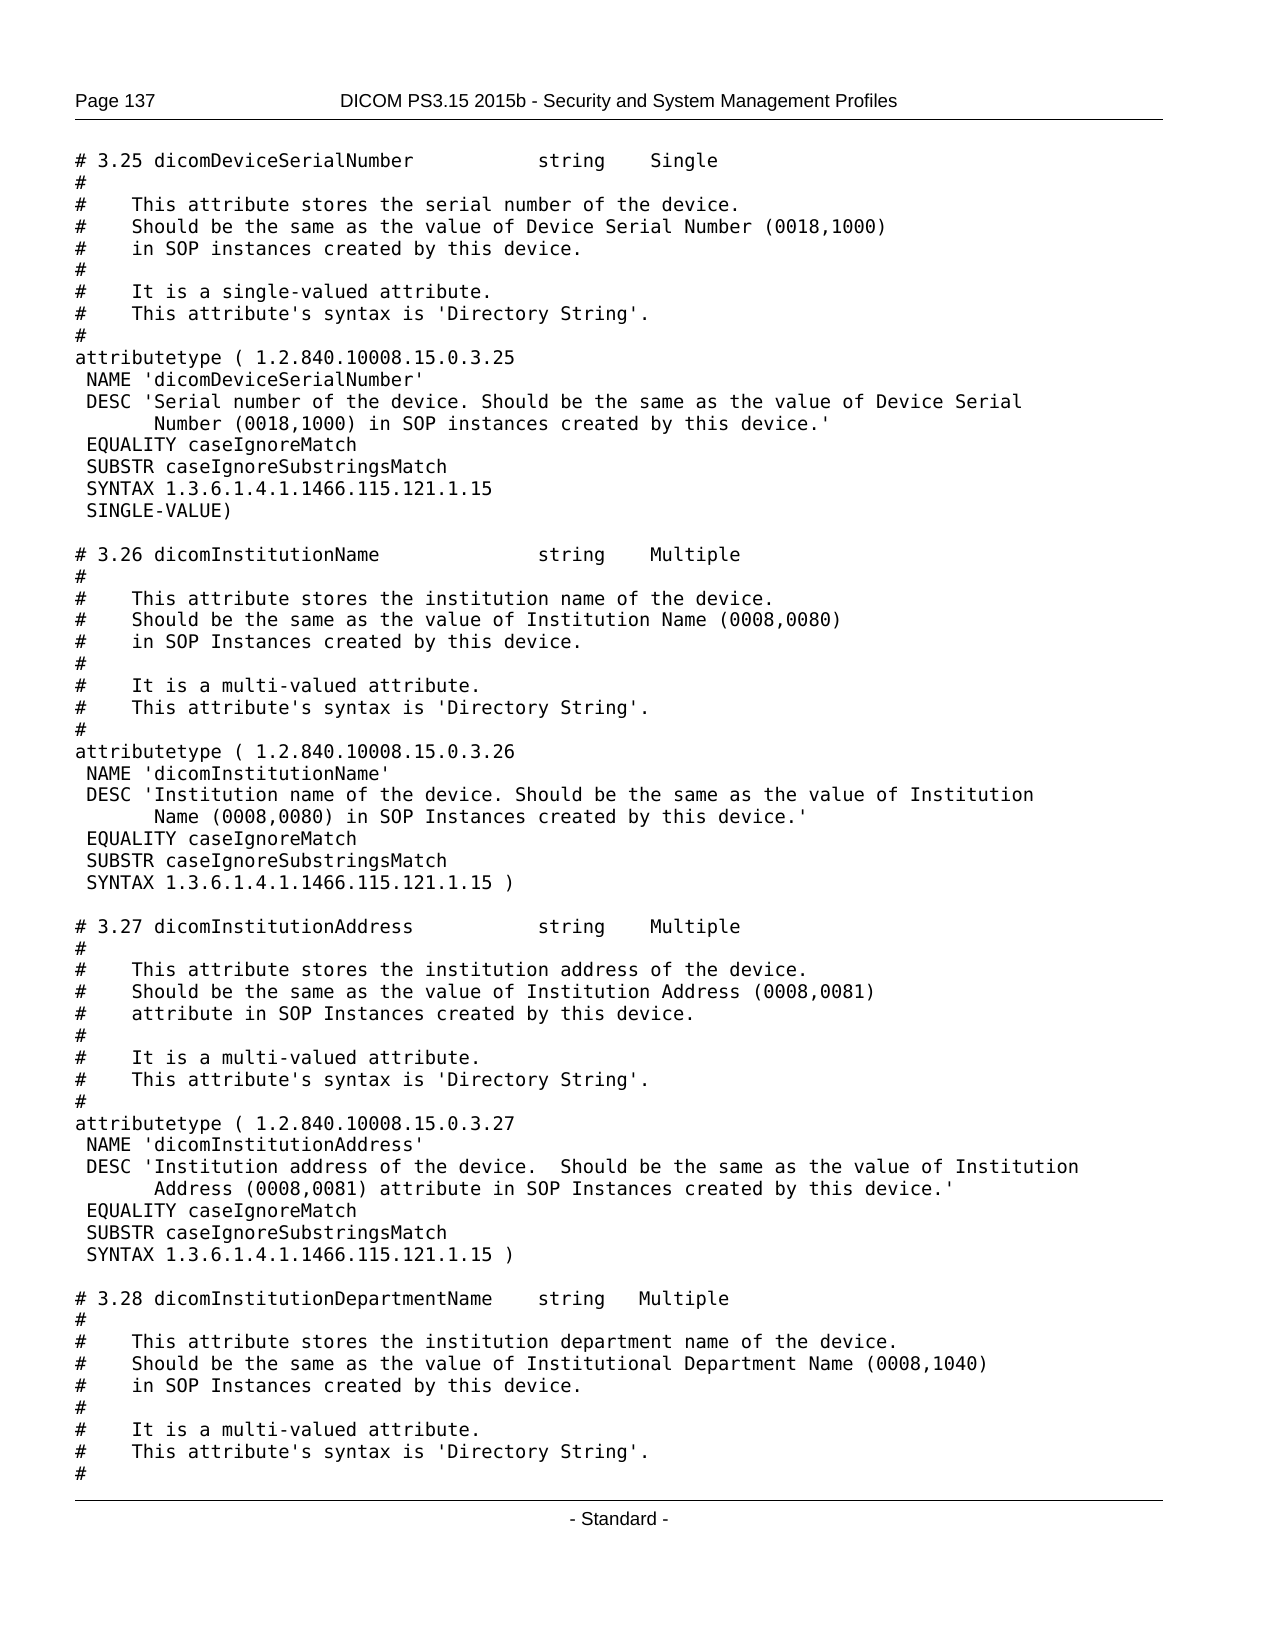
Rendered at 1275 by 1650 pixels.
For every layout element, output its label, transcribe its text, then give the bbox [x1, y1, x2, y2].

text # 3.25 dicomDeviceSerialNumber string Single # # This attribute stores the serial number of the device. # Should be the same as the value of Device Serial Number (0018,1000) # in SOP instances created by this device. # # It is a single-valued attribute. # This attribute's syntax is 'Directory String'. # attributetype ( 1.2.840.10008.15.0.3.25 NAME 'dicomDeviceSerialNumber' DESC 'Serial number of the device. Should be the same as the value of Device Serial Number (0018,1000) in SOP instances created by this device.' EQUALITY caseIgnoreMatch SUBSTR caseIgnoreSubstringsMatch SYNTAX 1.3.6.1.4.1.1466.115.121.1.15 SINGLE-VALUE) # 3.26 dicomInstitutionName string Multiple # # This attribute stores the institution name of the device. # Should be the same as the value of Institution Name (0008,0080) # in SOP Instances created by this device. # # It is a multi-valued attribute. # This attribute's syntax is 'Directory String'. # attributetype ( 1.2.840.10008.15.0.3.26 NAME 'dicomInstitutionName' DESC 'Institution name of the device. Should be the same as the value of Institution Name (0008,0080) in SOP Instances created by this device.' EQUALITY caseIgnoreMatch SUBSTR caseIgnoreSubstringsMatch SYNTAX 1.3.6.1.4.1.1466.115.121.1.15 ) # 3.27 dicomInstitutionAddress string Multiple # # This attribute stores the institution address of the device. # Should be the same as the value of Institution Address (0008,0081) # attribute in SOP Instances created by this device. # # It is a multi-valued attribute. # This attribute's syntax is 'Directory String'. # attributetype ( 1.2.840.10008.15.0.3.27 NAME 'dicomInstitutionAddress' DESC 'Institution address of the device. Should be the same as the value of Institution Address (0008,0081) attribute in SOP Instances created by this device.' EQUALITY caseIgnoreMatch SUBSTR caseIgnoreSubstringsMatch SYNTAX 1.3.6.1.4.1.1466.115.121.1.15 ) # 3.28 dicomInstitutionDepartmentName string Multiple # # This attribute stores the institution department name of the device. # Should be the same as the value of Institutional Department Name (0008,1040) # in SOP Instances created by this device. # # It is a multi-valued attribute. # This attribute's syntax is 'Directory String'. # [75, 150, 1162, 1484]
